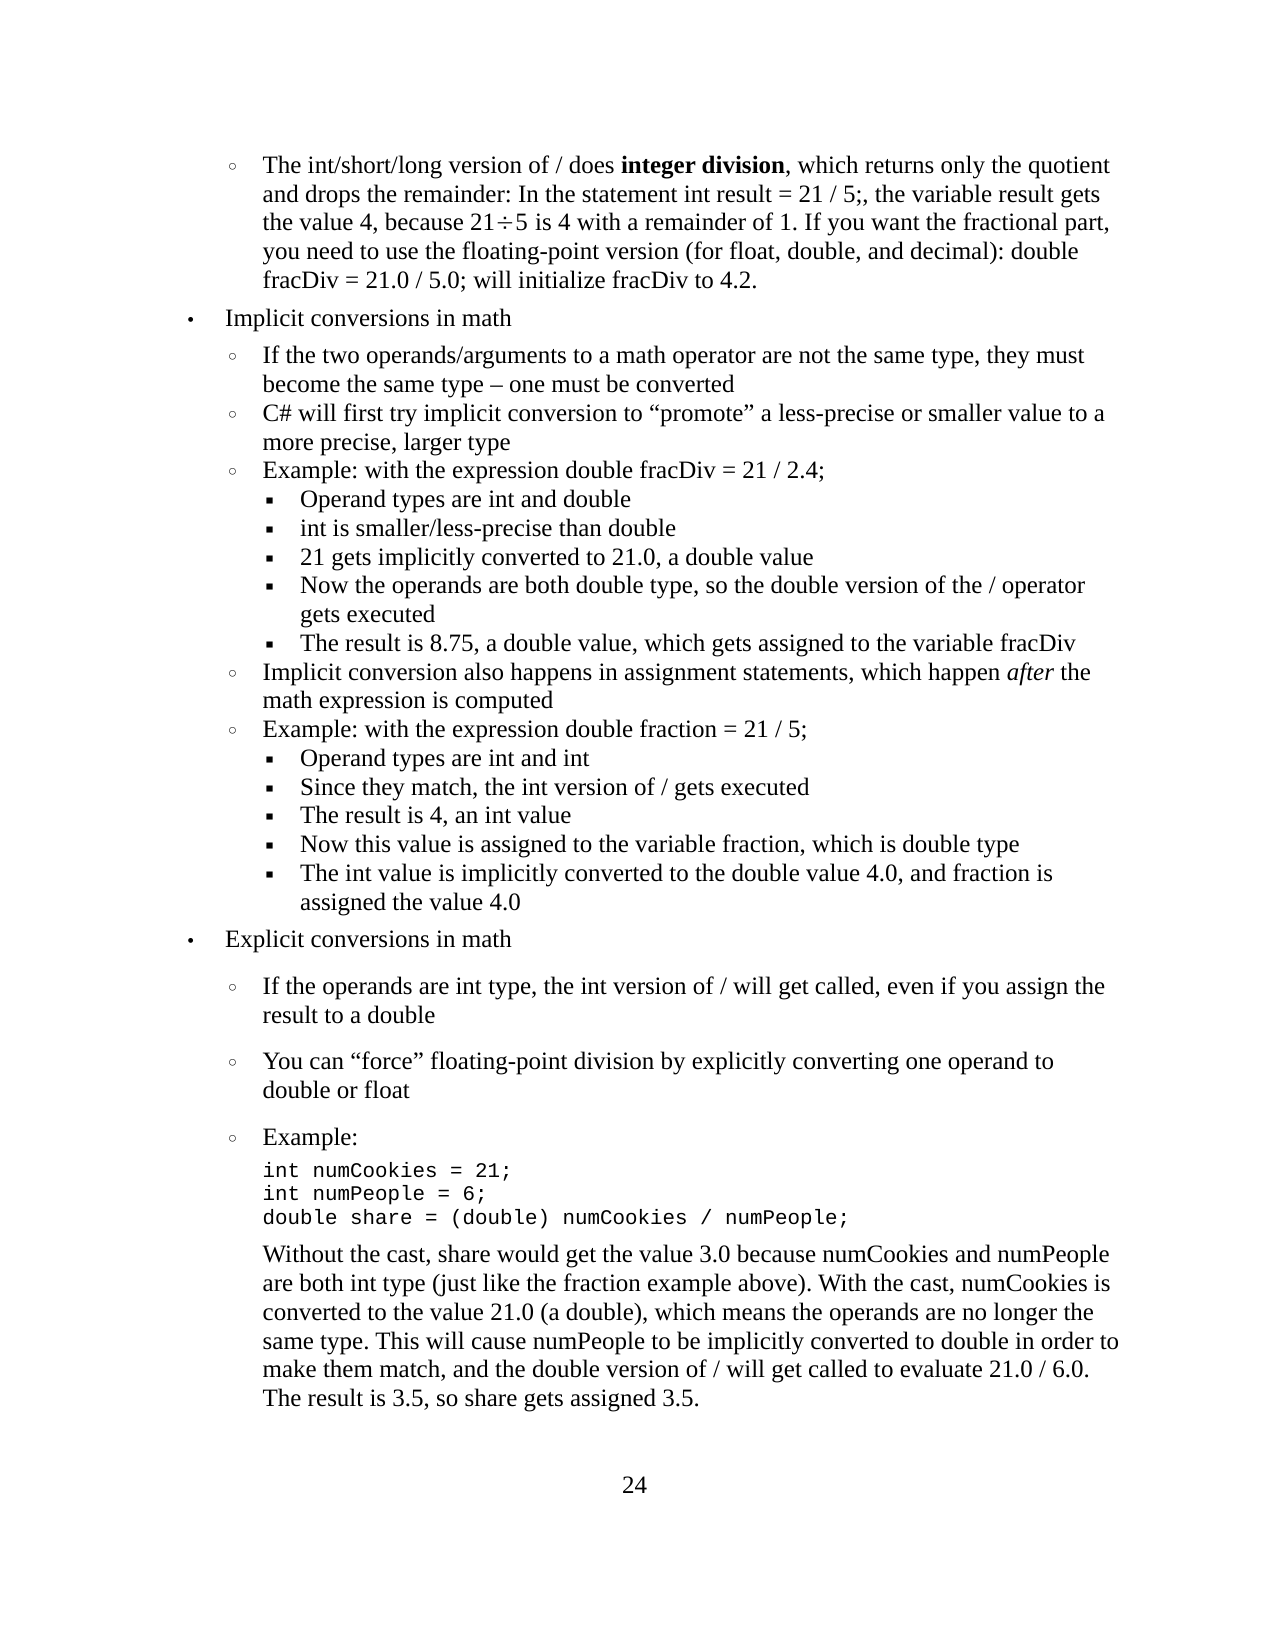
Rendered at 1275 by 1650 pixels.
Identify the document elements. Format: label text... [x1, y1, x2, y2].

list Now the operands are both double type, so the double version of the / operator gets executed [262, 570, 1125, 628]
list Implicit conversion also happens in assignment statements, which happen after the math expression is computed [225, 657, 1125, 714]
list Example: with the expression double fracDiv = 21 / 2.4; [225, 455, 1125, 484]
list 21 gets implicitly converted to 21.0, a double value [262, 542, 1125, 570]
list Since they match, the int version of / gets executed [262, 772, 1125, 800]
list You can “force” floating-point division by explicitly converting one operand to double or float [225, 1046, 1125, 1104]
list int is smaller/less-precise than double [262, 513, 1125, 542]
list C# will first try implicit conversion to “promote” a less-precise or smaller value to a more precise, larger type [225, 398, 1125, 455]
list Explicit conversions in math [187, 924, 1125, 953]
list The result is 4, an int value [262, 800, 1125, 829]
list The int/short/long version of / does integer division, which returns only the quotient and drops the remainder: In the statement int result = 21 / 5;, the variable result gets the value 4, because is 4 with a remainder of 1. If you want the fractional part, you need to use the floating-point version (for float, double, and decimal): double fracDiv = 21.0 / 5.0; will initialize fracDiv to 4.2. [225, 150, 1125, 294]
list Implicit conversions in math [187, 303, 1125, 331]
list If the operands are int type, the int version of / will get called, even if you assign the result to a double [225, 971, 1125, 1028]
list Example: [225, 1122, 1125, 1151]
list The int value is implicitly converted to the double value 4.0, and fraction is assigned the value 4.0 [262, 858, 1125, 915]
list Example: with the expression double fraction = 21 / 5; [225, 714, 1125, 743]
list double share = (double) numCookies / numPeople; [225, 1207, 1125, 1231]
list If the two operands/arguments to a math operator are not the same type, they must become the same type – one must be converted [225, 340, 1125, 398]
list int numCookies = 21; [225, 1159, 1125, 1183]
list Without the cast, share would get the value 3.0 because numCookies and numPeople are both int type (just like the fraction example above). With the cast, numCookies is converted to the value 21.0 (a double), which means the operands are no longer the same type. This will cause numPeople to be implicitly converted to double in order to make them match, and the double version of / will get called to evaluate 21.0 / 6.0. The result is 3.5, so share gets assigned 3.5. [225, 1239, 1125, 1412]
list Operand types are int and int [262, 743, 1125, 772]
list The result is 8.75, a double value, which gets assigned to the variable fracDiv [262, 628, 1125, 657]
list Now this value is assigned to the variable fraction, which is double type [262, 829, 1125, 858]
list int numPeople = 6; [225, 1183, 1125, 1207]
list Operand types are int and double [262, 484, 1125, 513]
